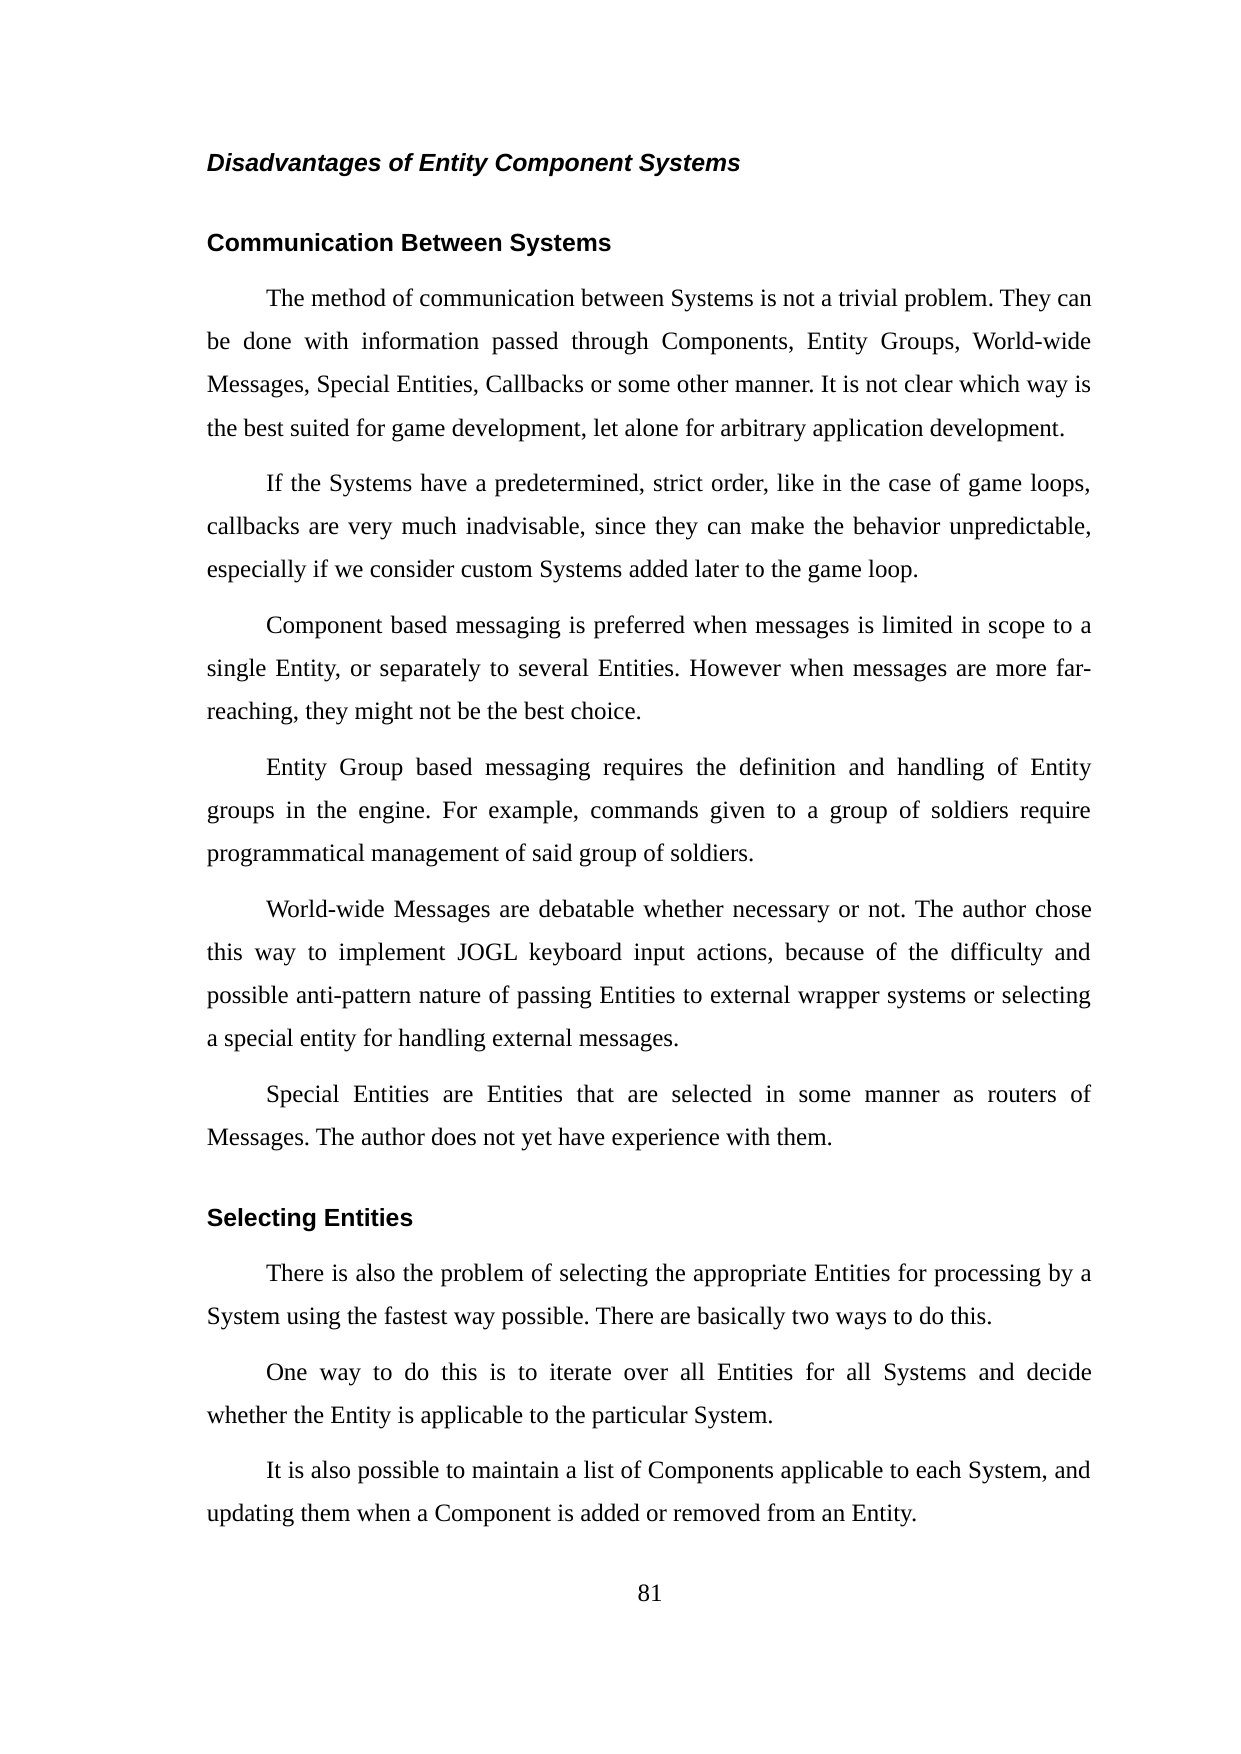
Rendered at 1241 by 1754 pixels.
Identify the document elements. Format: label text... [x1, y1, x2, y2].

text World-wide Messages are debatable whether necessary or not. The author chose this way to implement JOGL keyboard input actions, because of the difficulty and possible anti-pattern nature of passing Entities to external wrapper systems or selecting a special entity for handling external messages. [207, 894, 1093, 1052]
text If the Systems have a predetermined, strict order, like in the case of game loops, callbacks are very much inadvisable, since they can make the behavior unpredictable, especially if we consider custom Systems added later to the game loop. [207, 468, 1093, 583]
text Special Entities are Entities that are selected in some manner as routers of Messages. The author does not yet have experience with them. [207, 1079, 1093, 1151]
subtitle Disadvantages of Entity Component Systems [207, 148, 1093, 176]
text Component based messaging is preferred when messages is limited in scope to a single Entity, or separately to several Entities. However when messages are more far-reaching, they might not be the best choice. [207, 610, 1093, 725]
text It is also possible to maintain a list of Components applicable to each System, and updating them when a Component is added or removed from an Entity. [207, 1455, 1093, 1527]
text One way to do this is to iterate over all Entities for all Systems and decide whether the Entity is applicable to the particular System. [207, 1357, 1093, 1428]
text There is also the problem of selecting the appropriate Entities for processing by a System using the fastest way possible. There are basically two ways to do this. [207, 1258, 1093, 1330]
subtitle Selecting Entities [207, 1203, 1093, 1231]
text Entity Group based messaging requires the definition and handling of Entity groups in the engine. For example, commands given to a group of soldiers require programmatical management of said group of soldiers. [207, 752, 1093, 867]
text The method of communication between Systems is not a trivial problem. They can be done with information passed through Components, Entity Groups, World-wide Messages, Special Entities, Callbacks or some other manner. It is not clear which way is the best suited for game development, let alone for arbitrary application development. [207, 283, 1093, 441]
subtitle Communication Between Systems [207, 228, 1093, 256]
